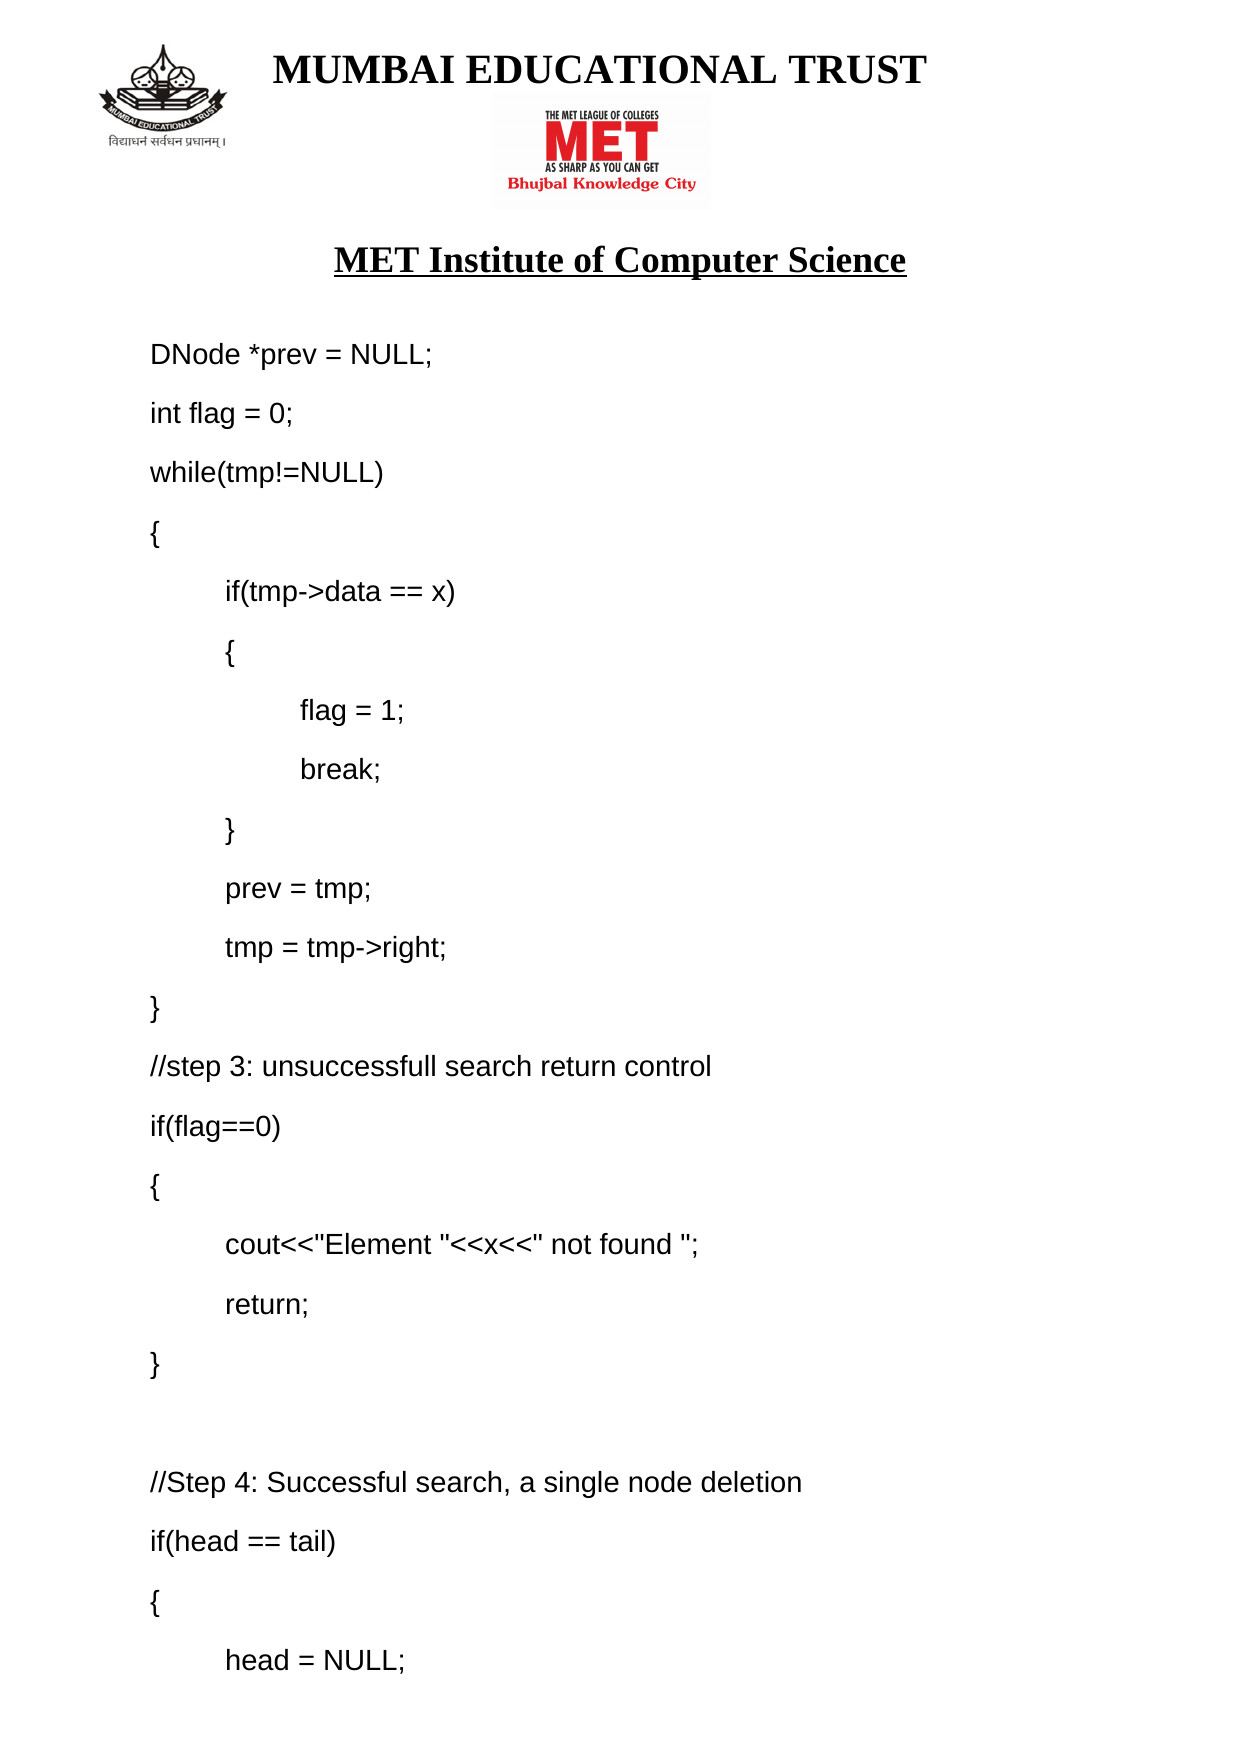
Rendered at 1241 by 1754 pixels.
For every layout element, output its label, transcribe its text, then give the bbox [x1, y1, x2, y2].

text head = NULL; [75, 1643, 1165, 1676]
text } [75, 990, 1165, 1023]
text //step 3: unsuccessfull search return control [75, 1049, 1165, 1083]
picture [492, 92, 712, 210]
text { [75, 1583, 1165, 1617]
picture [98, 44, 228, 148]
text if(head == tail) [75, 1524, 1165, 1558]
text tmp = tmp->right; [75, 930, 1165, 964]
text DNode *prev = NULL; [75, 337, 1165, 370]
text int flag = 0; [75, 396, 1165, 429]
text prev = tmp; [75, 871, 1165, 904]
text flag = 1; [75, 693, 1165, 726]
text { [75, 633, 1165, 667]
text { [75, 515, 1165, 548]
text cout<<"Element "<<x<<" not found "; [75, 1227, 1165, 1261]
text { [75, 1168, 1165, 1201]
text //Step 4: Successful search, a single node deletion [75, 1465, 1165, 1498]
text while(tmp!=NULL) [75, 455, 1165, 489]
text break; [75, 752, 1165, 786]
text if(tmp->data == x) [75, 574, 1165, 608]
text } [75, 812, 1165, 845]
text return; [75, 1287, 1165, 1320]
text if(flag==0) [75, 1108, 1165, 1142]
text } [75, 1346, 1165, 1379]
